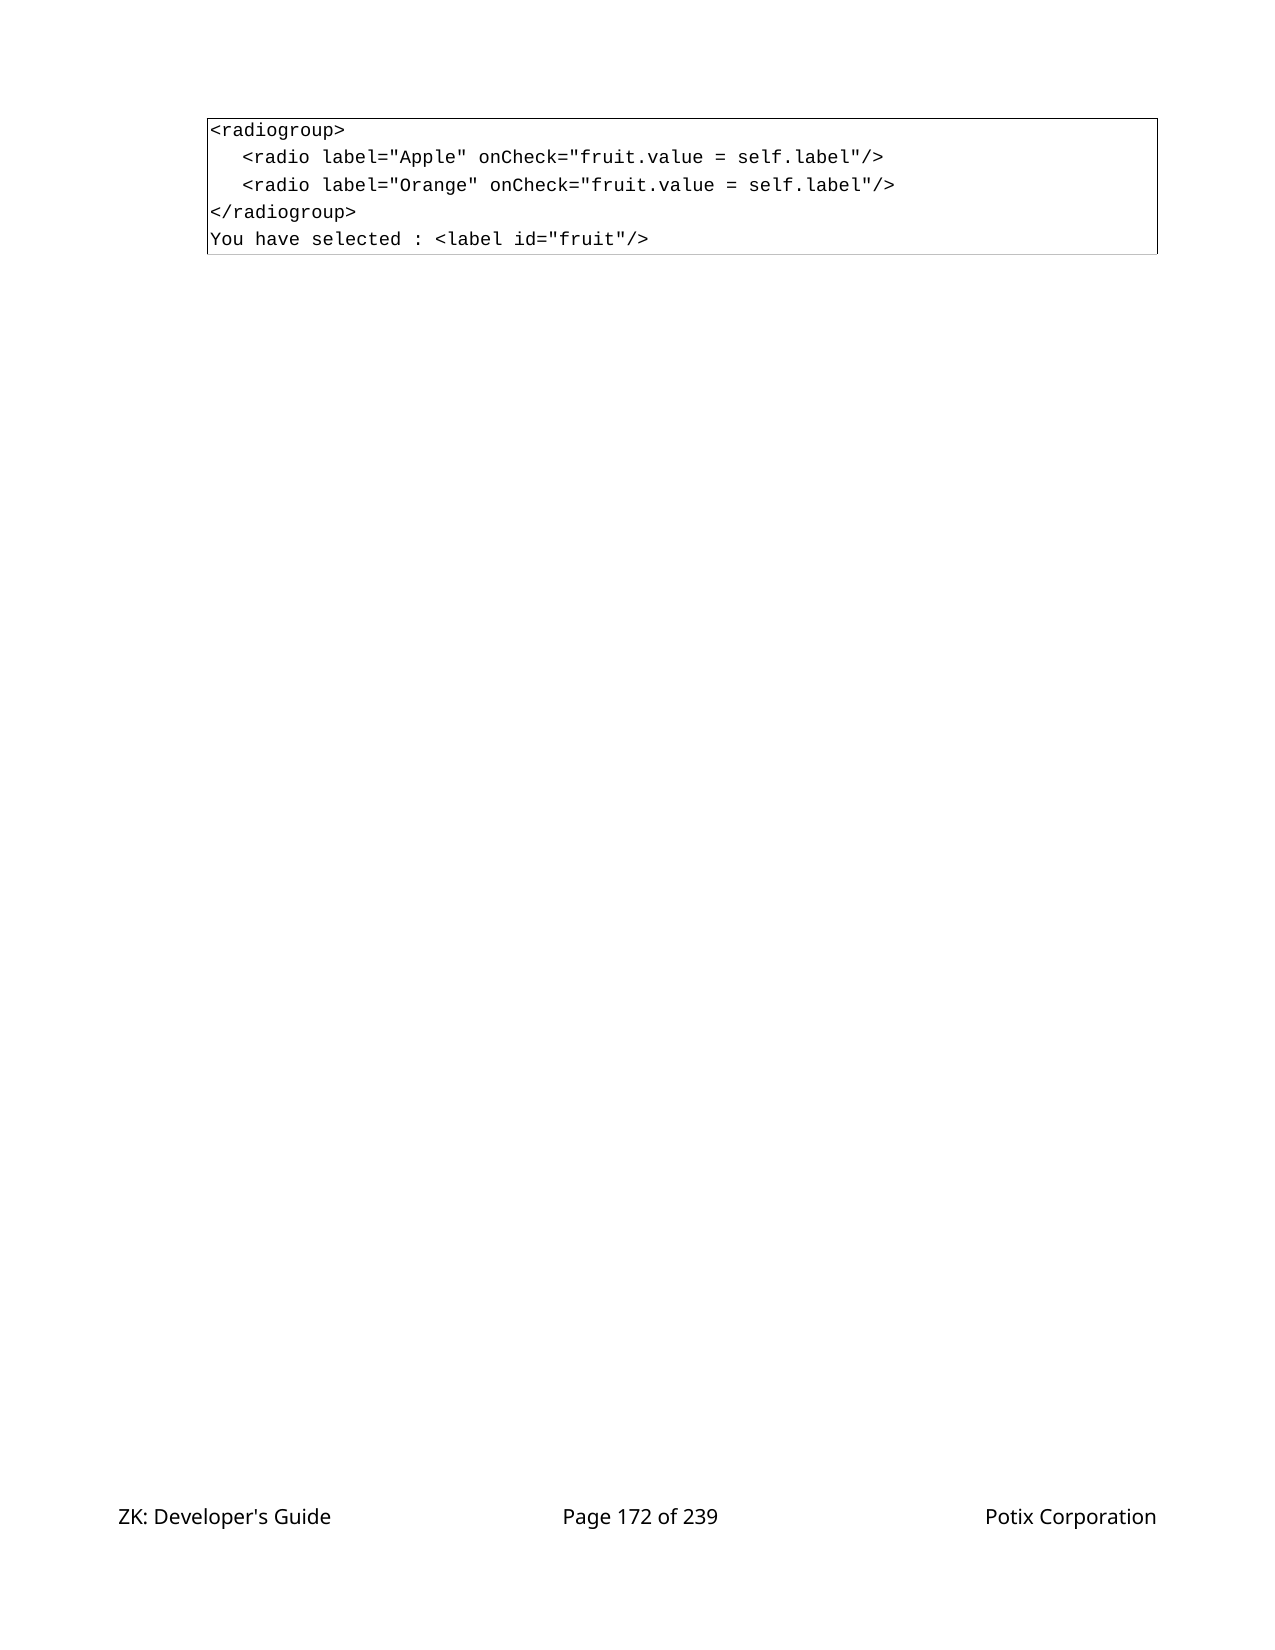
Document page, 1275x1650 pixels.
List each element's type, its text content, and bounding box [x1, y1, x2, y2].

text <radio label="Orange" onCheck="fruit.value = self.label"/> [208, 172, 1157, 197]
text You have selected : <label id="fruit"/> [208, 227, 1157, 254]
text </radiogroup> [208, 200, 1157, 224]
text <radiogroup> [208, 119, 1157, 142]
text <radio label="Apple" onCheck="fruit.value = self.label"/> [208, 145, 1157, 169]
